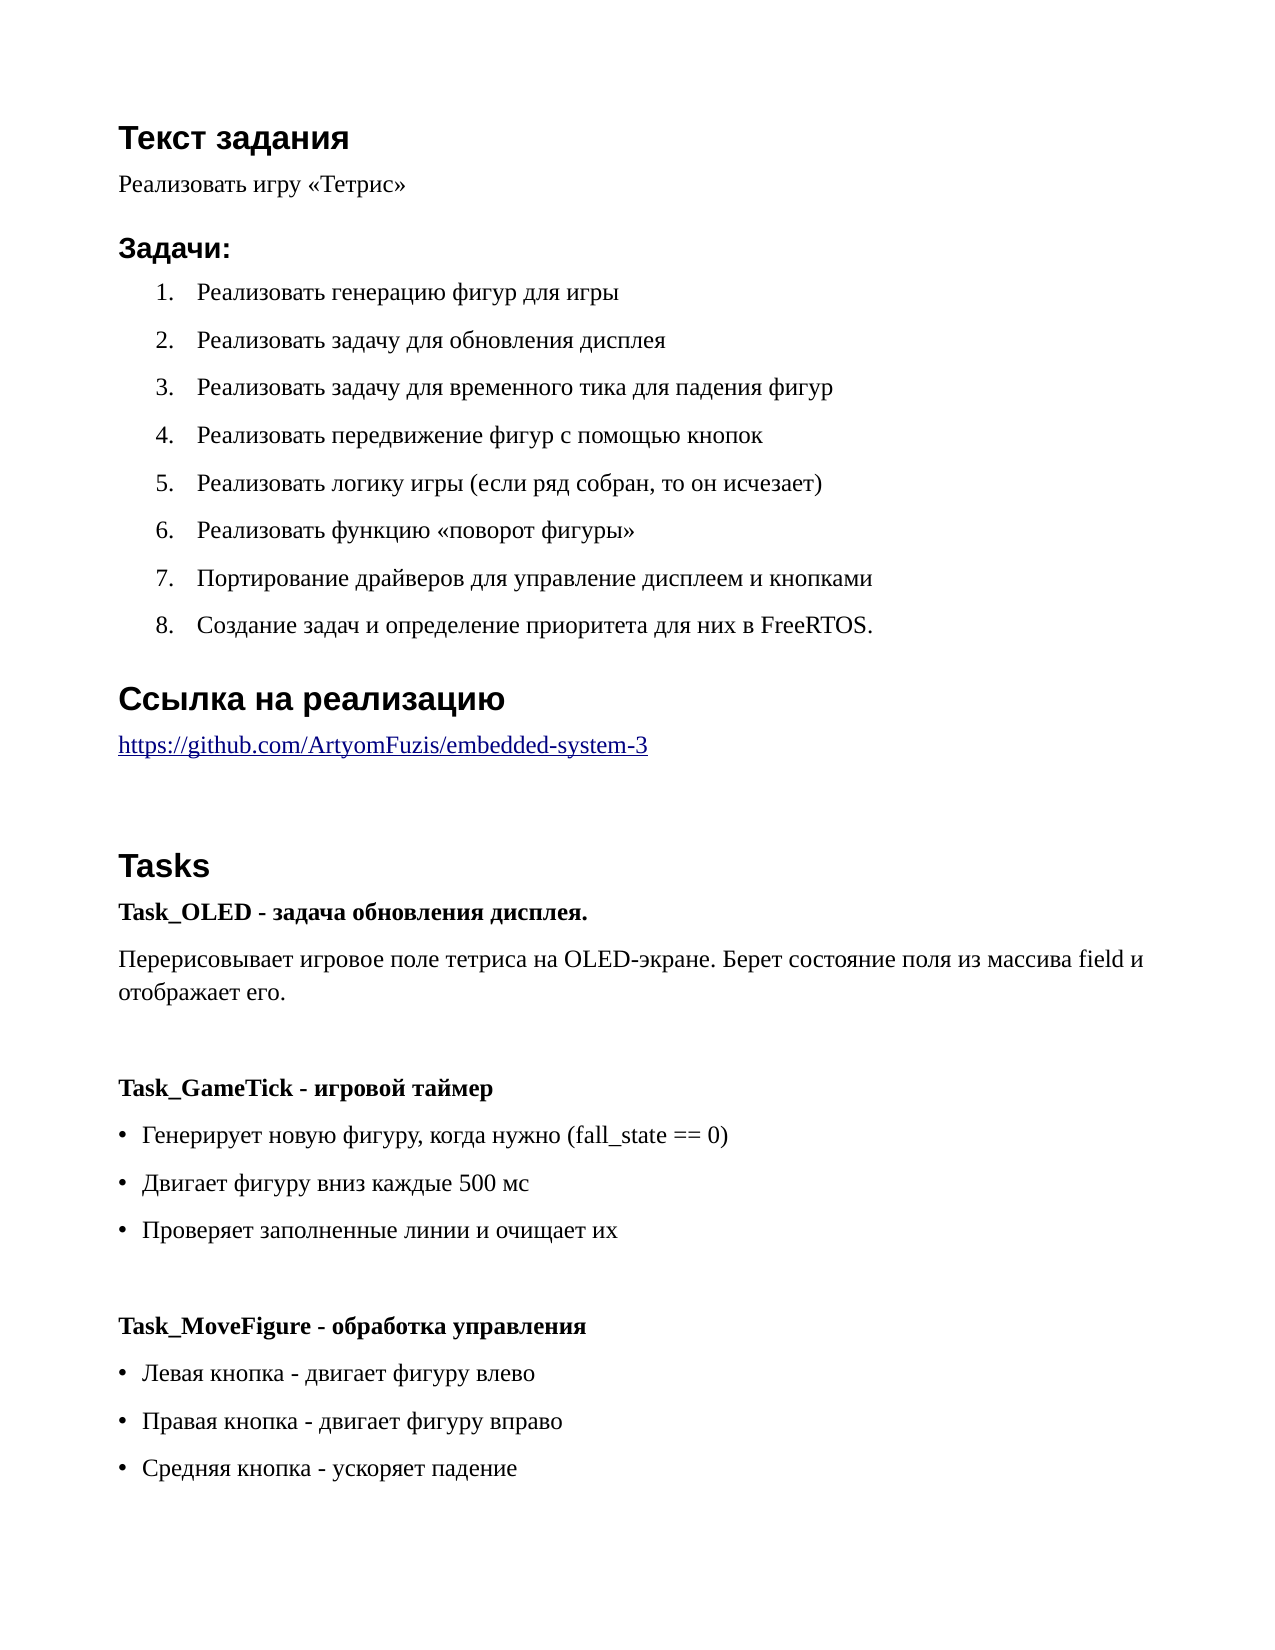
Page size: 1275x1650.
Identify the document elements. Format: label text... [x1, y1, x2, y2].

list Портирование драйверов для управление дисплеем и кнопками [155, 563, 1157, 592]
list Реализовать задачу для обновления дисплея [155, 325, 1157, 354]
list Генерирует новую фигуру, когда нужно (fall_state == 0) [118, 1120, 1157, 1149]
text Реализовать игру «Тетрис» [118, 169, 1157, 198]
text Task_OLED - задача обновления дисплея. [118, 897, 1157, 926]
list Двигает фигуру вниз каждые 500 мс [118, 1168, 1157, 1197]
list Реализовать логику игры (если ряд собран, то он исчезает) [155, 468, 1157, 496]
subtitle Ссылка на реализацию [118, 679, 1157, 717]
list Создание задач и определение приоритета для них в FreeRTOS. [155, 611, 1157, 639]
subtitle Задачи: [118, 231, 1157, 265]
text Task_MoveFigure - обработка управления [118, 1311, 1157, 1339]
list Проверяет заполненные линии и очищает их [118, 1216, 1157, 1244]
subtitle Текст задания [118, 118, 1157, 157]
list Реализовать функцию «поворот фигуры» [155, 515, 1157, 544]
text Перерисовывает игровое поле тетриса на OLED-экране. Берет состояние поля из массива field и отображает его. [118, 944, 1157, 1006]
text https://github.com/ArtyomFuzis/embedded-system-3 [118, 730, 1157, 759]
text Task_GameTick - игровой таймер [118, 1073, 1157, 1101]
list Реализовать задачу для временного тика для падения фигур [155, 372, 1157, 401]
list Левая кнопка - двигает фигуру влево [118, 1358, 1157, 1387]
subtitle Tasks [118, 846, 1157, 884]
list Правая кнопка - двигает фигуру вправо [118, 1406, 1157, 1435]
list Реализовать генерацию фигур для игры [155, 277, 1157, 306]
list Реализовать передвижение фигур с помощью кнопок [155, 420, 1157, 449]
list Средняя кнопка - ускоряет падение [118, 1453, 1157, 1482]
